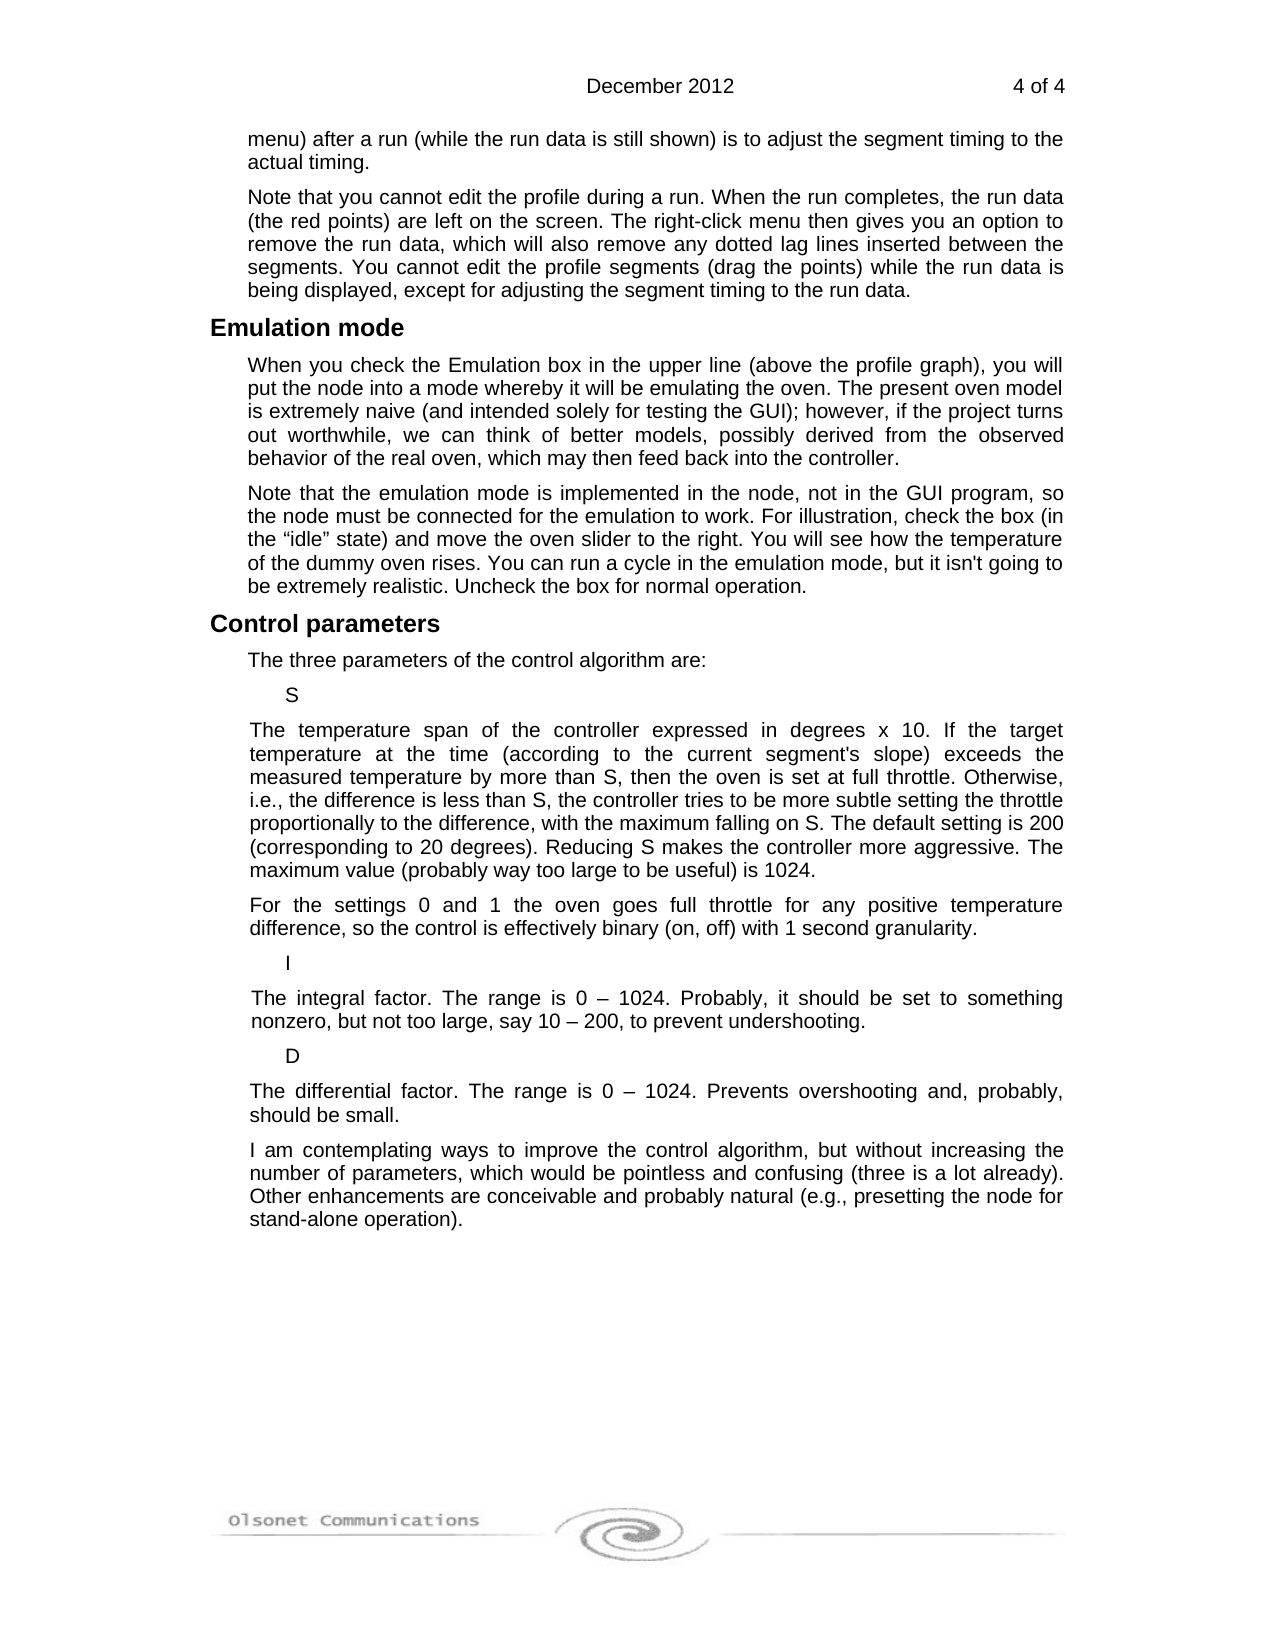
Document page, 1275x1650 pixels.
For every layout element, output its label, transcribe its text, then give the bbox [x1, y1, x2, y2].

text Emulation mode [210, 314, 1065, 342]
text Control parameters [210, 609, 1065, 637]
text For the settings 0 and 1 the oven goes full throttle for any positive temperature difference, so the control is effectively binary (on, off) with 1 second granularity. [249, 893, 1065, 940]
text I am contemplating ways to improve the control algorithm, but without increasing the number of parameters, which would be pointless and confusing (three is a lot already). Other enhancements are conceivable and probably natural (e.g., presetting the node for stand-alone operation). [249, 1138, 1065, 1231]
text The temperature span of the controller expressed in degrees x 10. If the target temperature at the time (according to the current segment's slope) exceeds the measured temperature by more than S, then the oven is set at full throttle. Otherwise, i.e., the difference is less than S, the controller tries to be more subtle setting the throttle proportionally to the difference, with the maximum falling on S. The default setting is 200 (corresponding to 20 degrees). Reducing S makes the controller more aggressive. The maximum value (probably way too large to be useful) is 1024. [249, 719, 1065, 882]
text I [285, 952, 1065, 975]
text S [285, 684, 1065, 707]
text The integral factor. The range is 0 – 1024. Probably, it should be set to something nonzero, but not too large, say 10 – 200, to prevent undershooting. [251, 987, 1065, 1033]
text The three parameters of the control algorithm are: [247, 649, 1065, 672]
text D [285, 1045, 1065, 1068]
text Note that the emulation mode is implemented in the node, not in the GUI program, so the node must be connected for the emulation to work. For illustration, check the box (in the “idle” state) and move the oven slider to the right. You will see how the temperature of the dummy oven rises. You can run a cycle in the emulation mode, but it isn't going to be extremely realistic. Uncheck the box for normal operation. [247, 481, 1065, 598]
picture [210, 1492, 1065, 1584]
text The differential factor. The range is 0 – 1024. Prevents overshooting and, probably, should be small. [249, 1080, 1065, 1126]
text When you check the Emulation box in the upper line (above the profile graph), you will put the node into a mode whereby it will be emulating the oven. The present oven model is extremely naive (and intended solely for testing the GUI); however, if the project turns out worthwhile, we can think of better models, possibly derived from the observed behavior of the real oven, which may then feed back into the controller. [247, 353, 1065, 470]
text Note that you cannot edit the profile during a run. When the run completes, the run data (the red points) are left on the screen. The right-click menu then gives you an option to remove the run data, which will also remove any dotted lag lines inserted between the segments. You cannot edit the profile segments (drag the points) while the run data is being displayed, except for adjusting the segment timing to the run data. [247, 186, 1065, 302]
text menu) after a run (while the run data is still shown) is to adjust the segment timing to the actual timing. [247, 128, 1065, 174]
